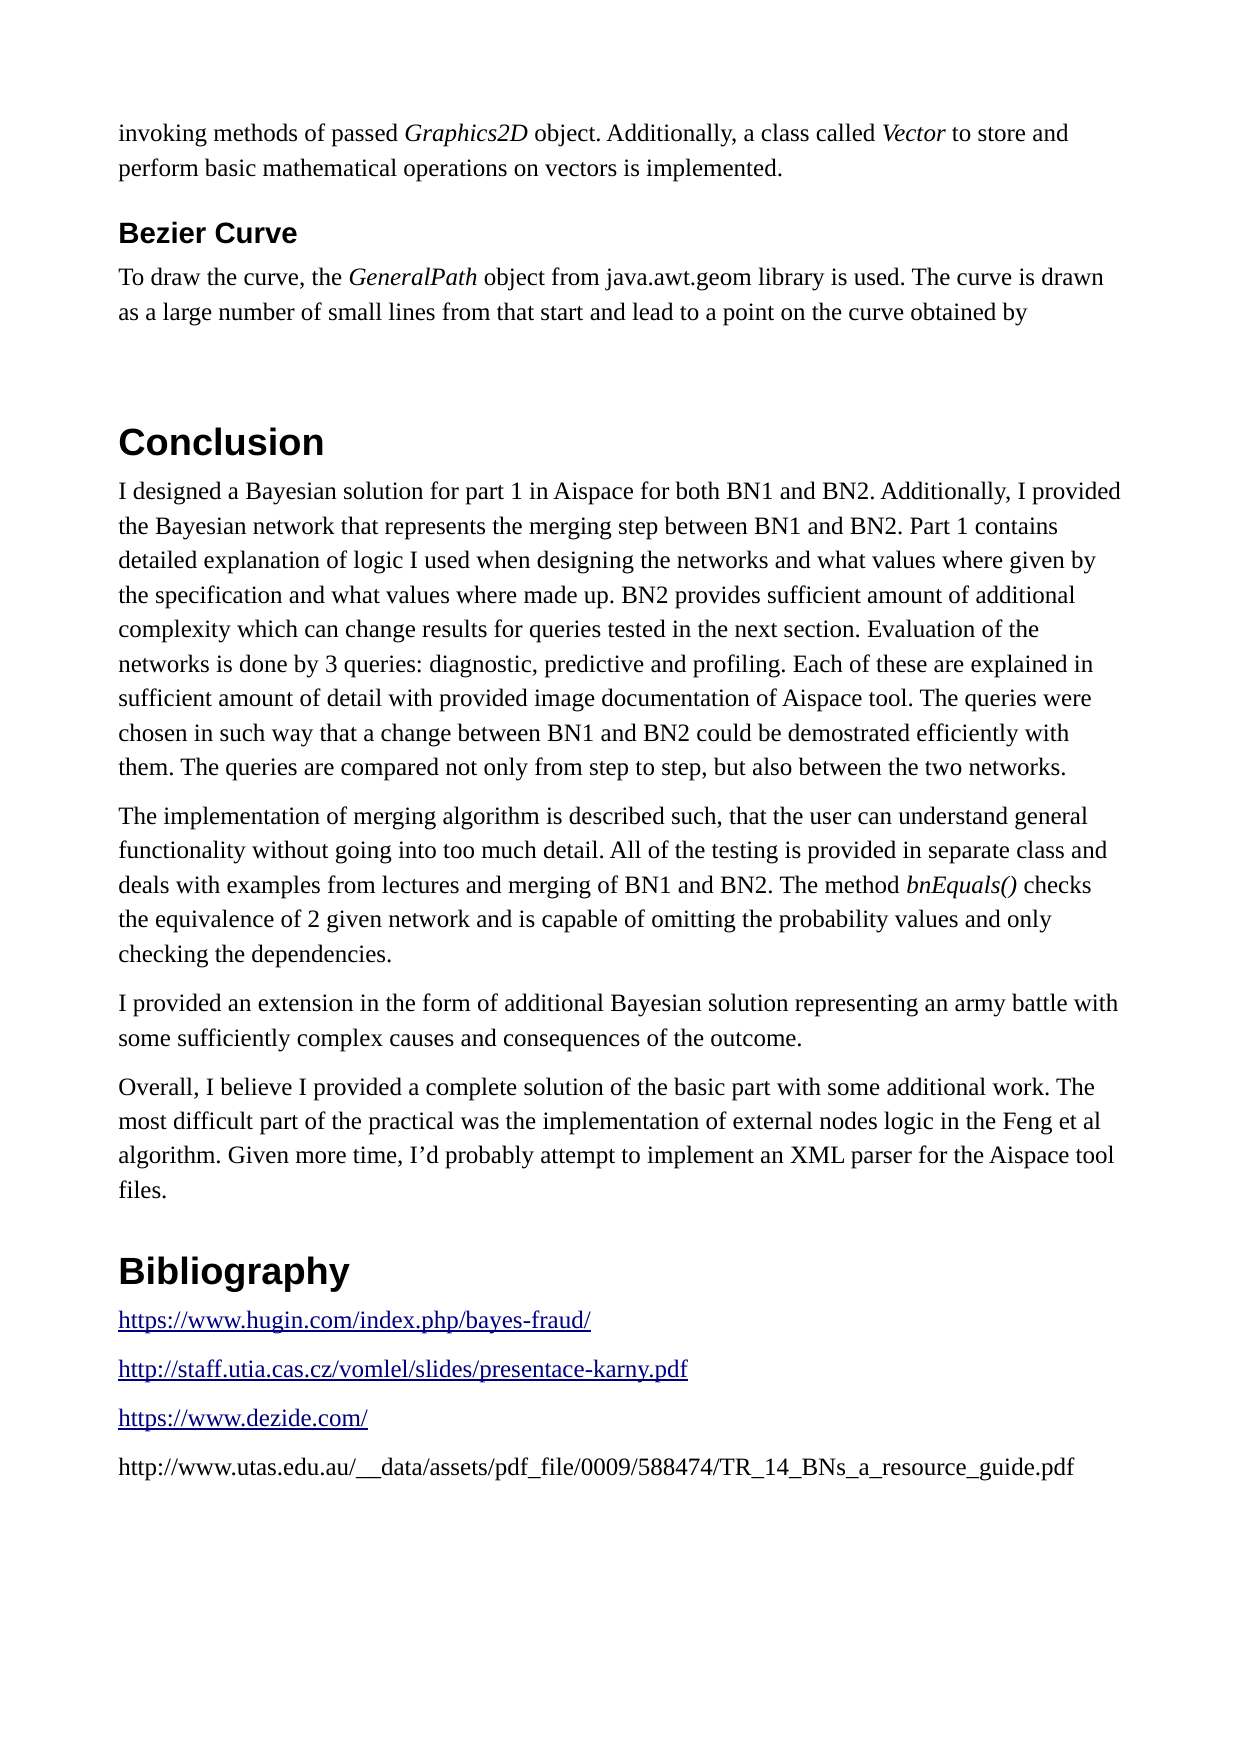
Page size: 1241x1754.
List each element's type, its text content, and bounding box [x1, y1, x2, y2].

text http://www.utas.edu.au/__data/assets/pdf_file/0009/588474/TR_14_BNs_a_resource_guide.pdf [118, 1452, 1122, 1481]
text I designed a Bayesian solution for part 1 in Aispace for both BN1 and BN2. Additionally, I provided the Bayesian network that represents the merging step between BN1 and BN2. Part 1 contains detailed explanation of logic I used when designing the networks and what values where given by the specification and what values where made up. BN2 provides sufficient amount of additional complexity which can change results for queries tested in the next section. Evaluation of the networks is done by 3 queries: diagnostic, predictive and profiling. Each of these are explained in sufficient amount of detail with provided image documentation of Aispace tool. The queries were chosen in such way that a change between BN1 and BN2 could be demostrated efficiently with them. The queries are compared not only from step to step, but also between the two networks. [118, 476, 1122, 781]
subtitle Bezier Curve [118, 216, 1122, 250]
text http://staff.utia.cas.cz/vomlel/slides/presentace-karny.pdf [118, 1354, 1122, 1383]
text https://www.hugin.com/index.php/bayes-fraud/ [118, 1305, 1122, 1334]
subtitle Conclusion [118, 420, 1122, 464]
text I provided an extension in the form of additional Bayesian solution representing an army battle with some sufficiently complex causes and consequences of the outcome. [118, 988, 1122, 1051]
text invoking methods of passed Graphics2D object. Additionally, a class called Vector to store and perform basic mathematical operations on vectors is implemented. [118, 118, 1122, 181]
text Overall, I believe I provided a complete solution of the basic part with some additional work. The most difficult part of the practical was the implementation of external nodes logic in the Feng et al algorithm. Given more time, I’d probably attempt to implement an XML parser for the Aispace tool files. [118, 1072, 1122, 1204]
text https://www.dezide.com/ [118, 1403, 1122, 1432]
text To draw the curve, the GeneralPath object from java.awt.geom library is used. The curve is drawn as a large number of small lines from that start and lead to a point on the curve obtained by [118, 262, 1122, 326]
text The implementation of merging algorithm is described such, that the user can understand general functionality without going into too much detail. All of the testing is provided in separate class and deals with examples from lectures and merging of BN1 and BN2. The method bnEquals() checks the equivalence of 2 given network and is capable of omitting the probability values and only checking the dependencies. [118, 801, 1122, 968]
subtitle Bibliography [118, 1249, 1122, 1293]
